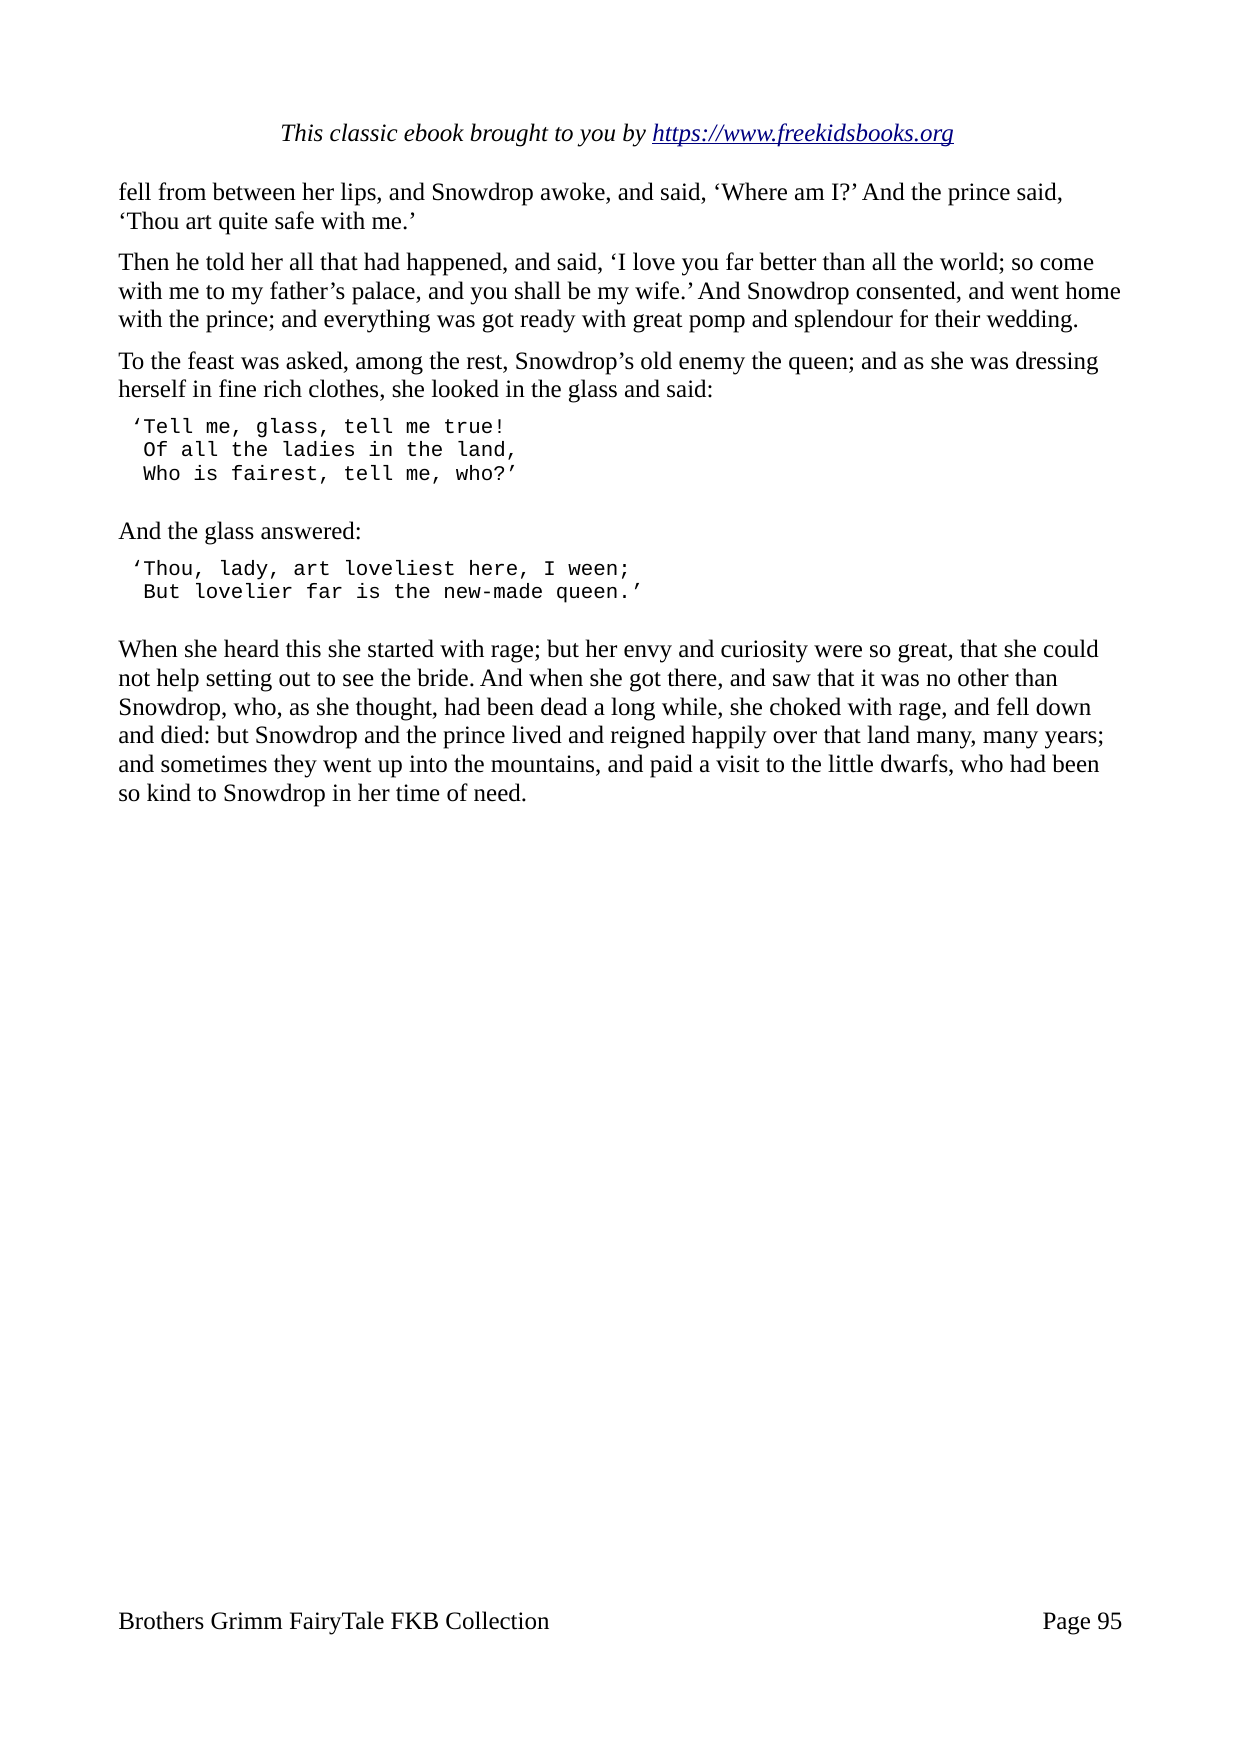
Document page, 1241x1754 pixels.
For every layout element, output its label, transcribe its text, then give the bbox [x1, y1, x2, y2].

text But lovelier far is the new-made queen.’ [118, 581, 1122, 605]
text Who is fairest, tell me, who?’ [118, 463, 1122, 487]
text And the glass answered: [118, 516, 1122, 545]
text To the feast was asked, among the rest, Snowdrop’s old enemy the queen; and as she was dressing herself in fine rich clothes, she looked in the glass and said: [118, 346, 1122, 403]
text When she heard this she started with rage; but her envy and curiosity were so great, that she could not help setting out to see the bride. And when she got there, and saw that it was no other than Snowdrop, who, as she thought, had been dead a long while, she choked with rage, and fell down and died: but Snowdrop and the prince lived and reigned happily over that land many, many years; and sometimes they went up into the mountains, and paid a visit to the little dwarfs, who had been so kind to Snowdrop in her time of need. [118, 634, 1122, 807]
text Of all the ladies in the land, [118, 439, 1122, 463]
text ‘Thou, lady, art loveliest here, I ween; [118, 557, 1122, 581]
text fell from between her lips, and Snowdrop awoke, and said, ‘Where am I?’ And the prince said, ‘Thou art quite safe with me.’ [118, 177, 1122, 234]
text ‘Tell me, glass, tell me true! [118, 416, 1122, 439]
text Then he told her all that had happened, and said, ‘I love you far better than all the world; so come with me to my father’s palace, and you shall be my wife.’ And Snowdrop consented, and went home with the prince; and everything was got ready with great pomp and splendour for their wedding. [118, 247, 1122, 333]
